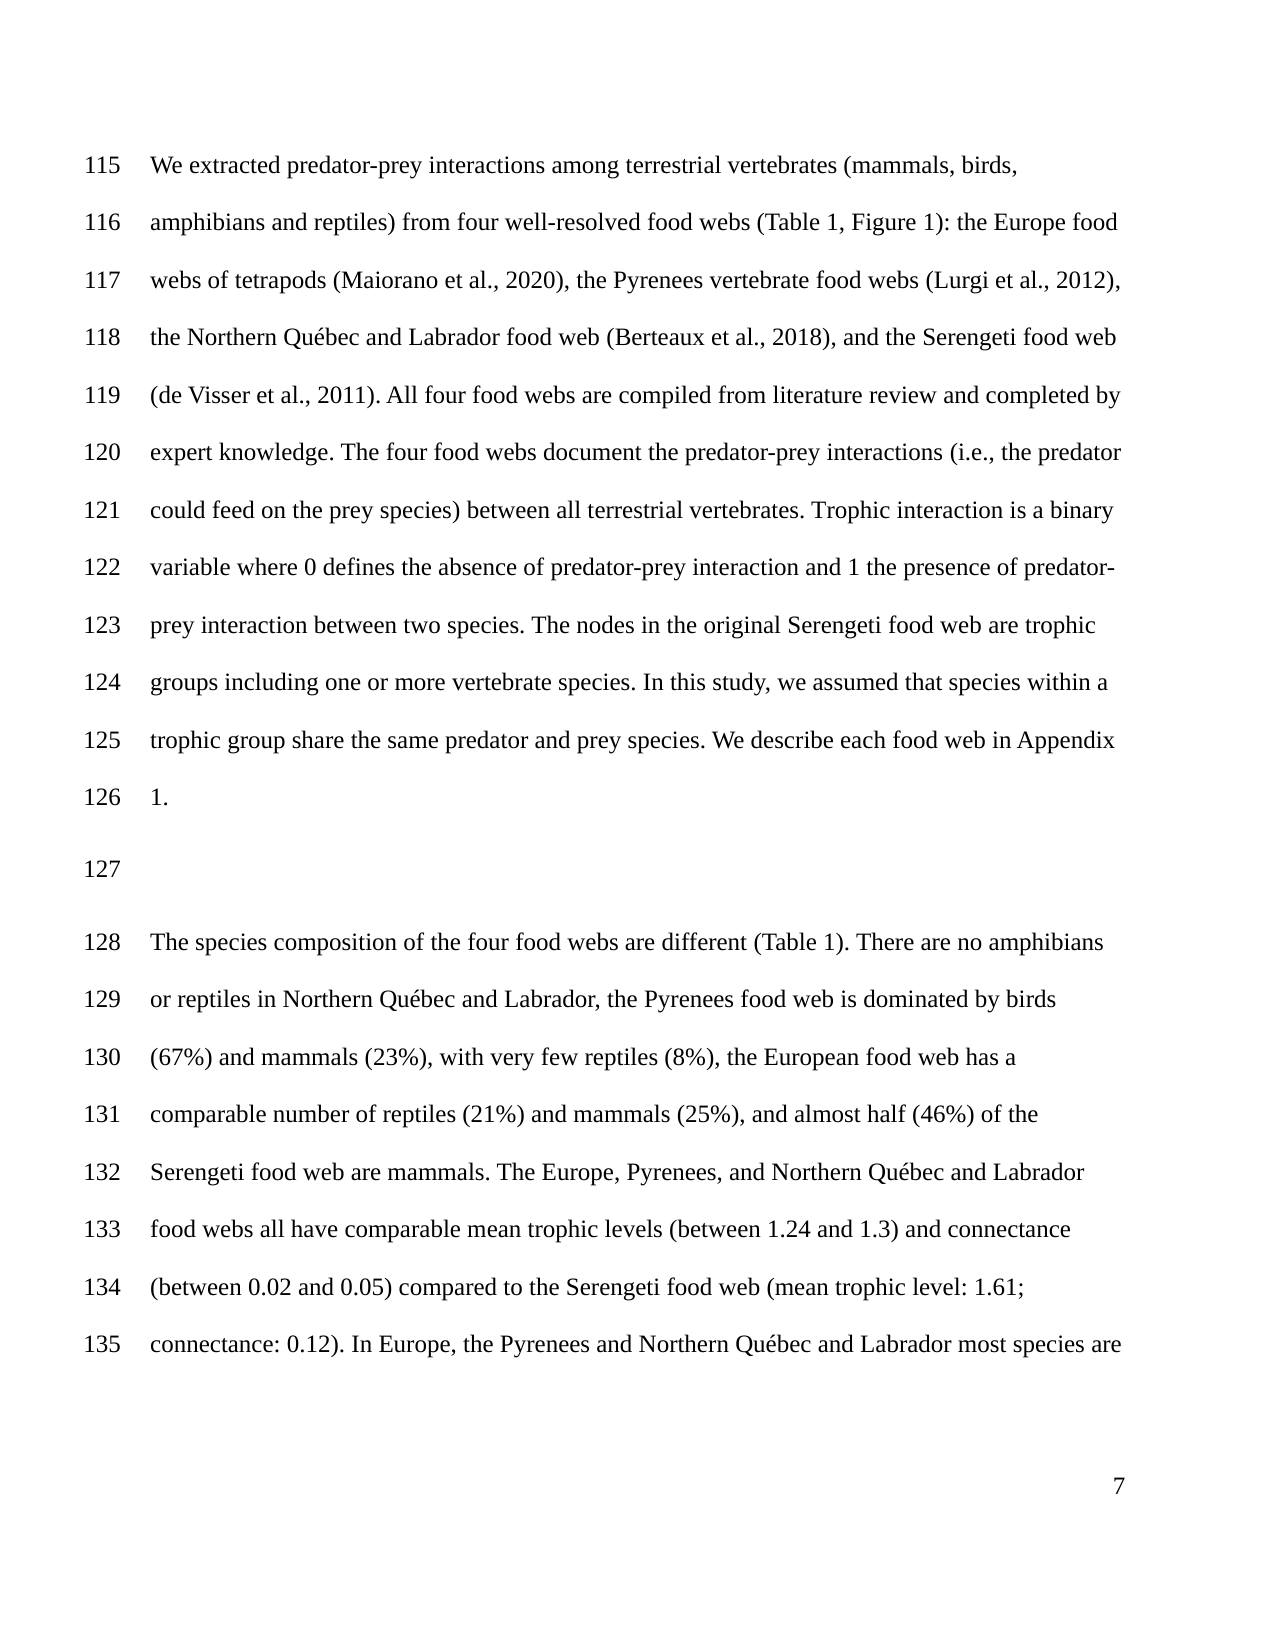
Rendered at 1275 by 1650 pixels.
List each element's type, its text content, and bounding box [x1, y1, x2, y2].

text The species composition of the four food webs are different (Table 1). There are no amphibians or reptiles in Northern Québec and Labrador, the Pyrenees food web is dominated by birds (67%) and mammals (23%), with very few reptiles (8%), the European food web has a comparable number of reptiles (21%) and mammals (25%), and almost half (46%) of the Serengeti food web are mammals. The Europe, Pyrenees, and Northern Québec and Labrador food webs all have comparable mean trophic levels (between 1.24 and 1.3) and connectance (between 0.02 and 0.05) compared to the Serengeti food web (mean trophic level: 1.61; connectance: 0.12). In Europe, the Pyrenees and Northern Québec and Labrador most species are [150, 927, 1125, 1358]
text We extracted predator-prey interactions among terrestrial vertebrates (mammals, birds, amphibians and reptiles) from four well-resolved food webs (Table 1, Figure 1): the Europe food webs of tetrapods (Maiorano et al., 2020), the Pyrenees vertebrate food webs (Lurgi et al., 2012), the Northern Québec and Labrador food web (Berteaux et al., 2018), and the Serengeti food web (de Visser et al., 2011). All four food webs are compiled from literature review and completed by expert knowledge. The four food webs document the predator-prey interactions (i.e., the predator could feed on the prey species) between all terrestrial vertebrates. Trophic interaction is a binary variable where 0 defines the absence of predator-prey interaction and 1 the presence of predator-prey interaction between two species. The nodes in the original Serengeti food web are trophic groups including one or more vertebrate species. In this study, we assumed that species within a trophic group share the same predator and prey species. We describe each food web in Appendix 1. [150, 150, 1125, 811]
